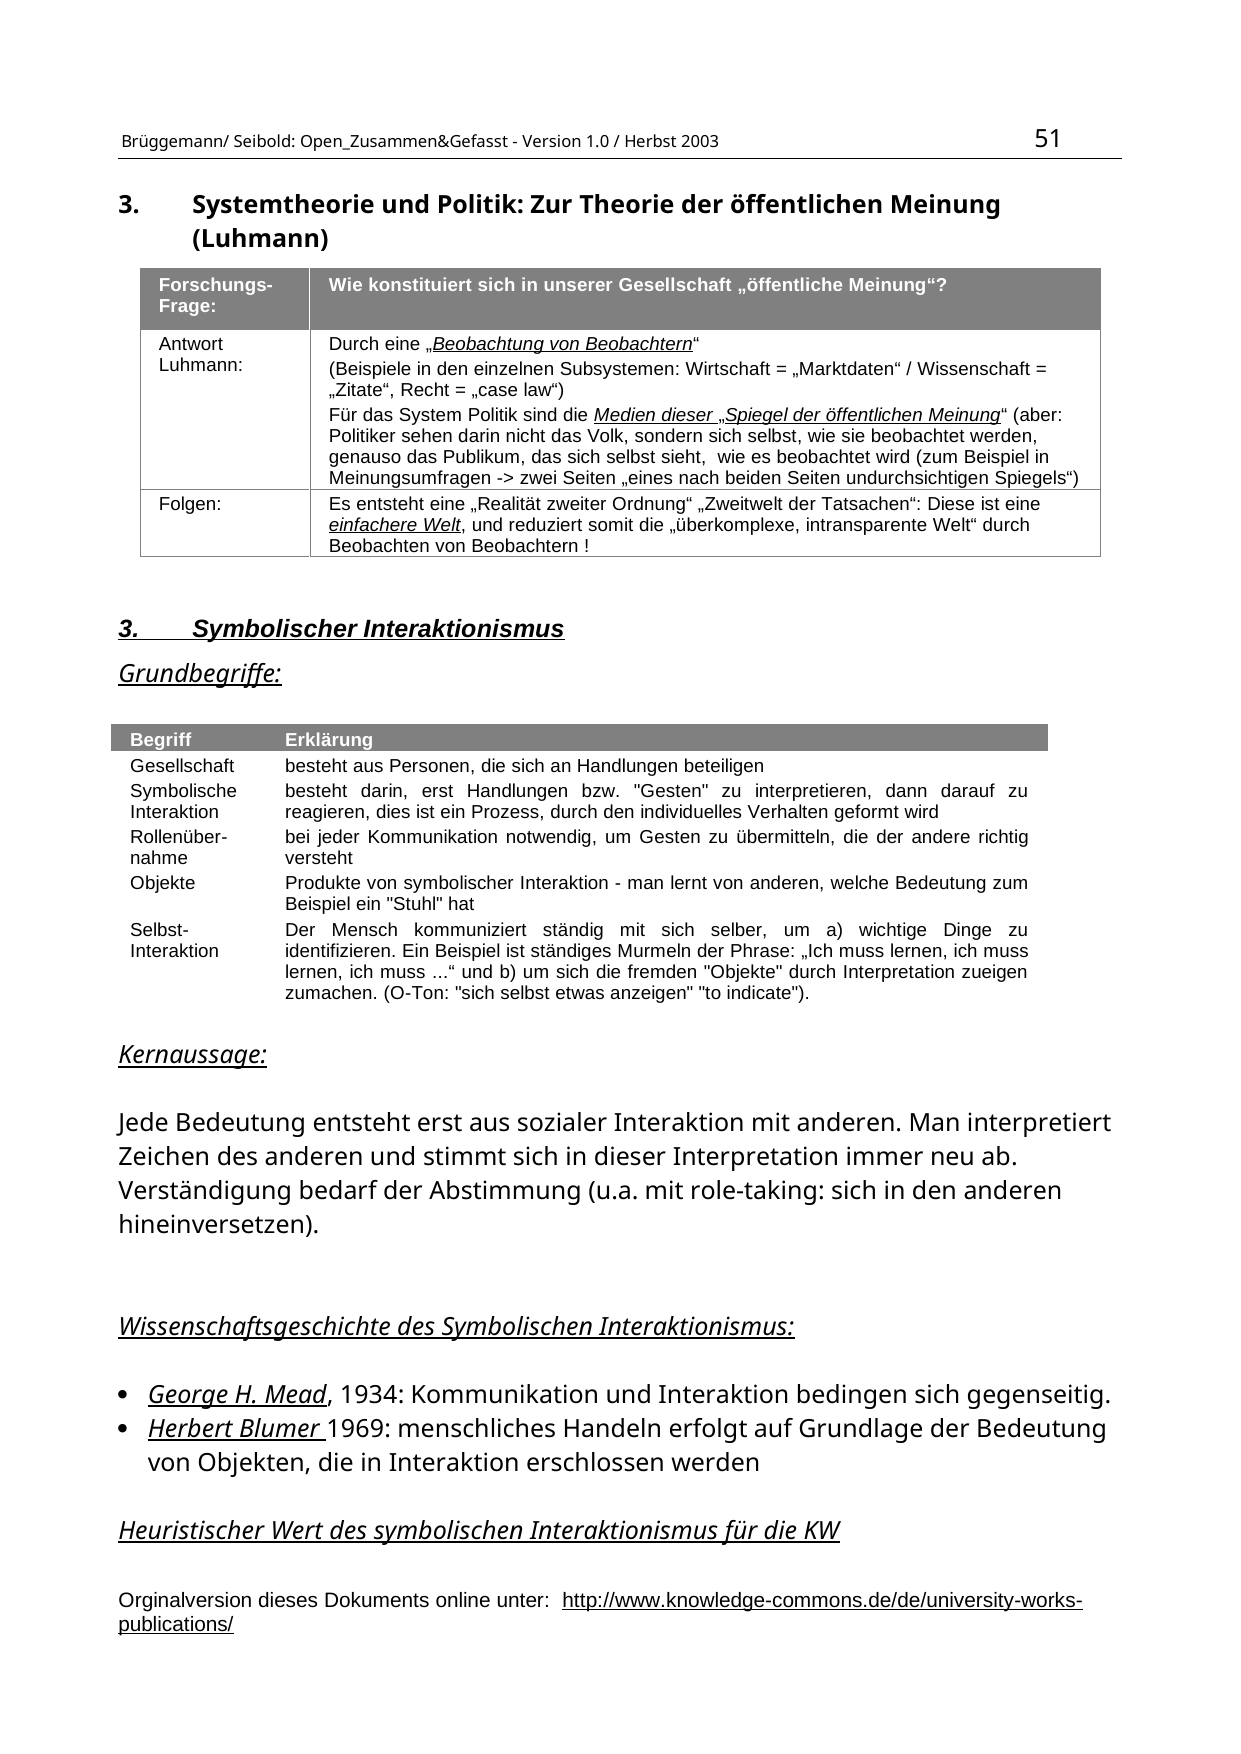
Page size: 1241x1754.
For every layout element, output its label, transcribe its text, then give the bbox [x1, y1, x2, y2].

text Heuristischer Wert des symbolischen Interaktionismus für die KW [118, 1513, 1122, 1547]
subtitle Symbolischer Interaktionismus [118, 615, 1122, 643]
table_cell Antwort Luhmann: [141, 330, 309, 489]
text Grundbegriffe: [118, 656, 1122, 690]
table_cell besteht darin, erst Handlungen bzw. "Gesten" zu interpretieren, dann darauf zu reagieren, dies ist ein Prozess, durch den individuelles Verhalten geformt wird [266, 776, 1048, 822]
table_cell Selbst-Interaktion [111, 915, 266, 1003]
table_cell Folgen: [141, 490, 309, 556]
table_cell Produkte von symbolischer Interaktion - man lernt von anderen, welche Bedeutung zum Beispiel ein "Stuhl" hat [266, 869, 1048, 915]
table_header Forschungs- Frage: [141, 269, 309, 329]
table_cell besteht aus Personen, die sich an Handlungen beteiligen [266, 751, 1048, 776]
table_cell Der Mensch kommuniziert ständig mit sich selber, um a) wichtige Dinge zu identifizieren. Ein Beispiel ist ständiges Murmeln der Phrase: „Ich muss lernen, ich muss lernen, ich muss ...“ und b) um sich die fremden "Objekte" durch Interpretation zueigen zumachen. (O-Ton: "sich selbst etwas anzeigen" "to indicate"). [266, 915, 1048, 1003]
table_header Erklärung [266, 724, 1048, 751]
table_header Wie konstituiert sich in unserer Gesellschaft „öffentliche Meinung“? [311, 269, 1100, 329]
table_cell Symbolische Interaktion [111, 776, 266, 822]
table_header Begriff [111, 724, 266, 751]
table_cell Durch eine „Beobachtung von Beobachtern“ (Beispiele in den einzelnen Subsystemen: Wirtschaft = „Marktdaten“ / Wissenschaft = „Zitate“, Recht = „case law“) Für das System Politik sind die Medien dieser „Spiegel der öffentlichen Meinung“ (aber: Politiker sehen darin nicht das Volk, sondern sich selbst, wie sie beobachtet werden, genauso das Publikum, das sich selbst sieht, wie es beobachtet wird (zum Beispiel in Meinungsumfragen -> zwei Seiten „eines nach beiden Seiten undurchsichtigen Spiegels“) [311, 330, 1100, 489]
list Herbert Blumer 1969: menschliches Handeln erfolgt auf Grundlage der Bedeutung von Objekten, die in Interaktion erschlossen werden [118, 1411, 1122, 1479]
table_cell Rollenüber­nahme [111, 823, 266, 869]
table_cell Es entsteht eine „Realität zweiter Ordnung“ „Zweitwelt der Tatsachen“: Diese ist eine einfachere Welt, und reduziert somit die „überkomplexe, intransparente Welt“ durch Beobachten von Beobachtern ! [311, 490, 1100, 556]
table_cell Gesellschaft [111, 751, 266, 776]
table_cell bei jeder Kommunikation notwendig, um Gesten zu übermitteln, die der andere richtig versteht [266, 823, 1048, 869]
list George H. Mead, 1934: Kommunikation und Interaktion bedingen sich gegenseitig. [118, 1377, 1122, 1411]
subtitle Systemtheorie und Politik: Zur Theorie der öffentlichen Meinung (Luhmann) [118, 187, 1122, 255]
text Jede Bedeutung entsteht erst aus sozialer Interaktion mit anderen. Man interpretiert Zeichen des anderen und stimmt sich in dieser Interpretation immer neu ab. Verständigung bedarf der Abstimmung (u.a. mit role-taking: sich in den anderen hineinversetzen). [118, 1105, 1122, 1241]
text Wissenschaftsgeschichte des Symbolischen Interaktionismus: [118, 1309, 1122, 1343]
text Kernaussage: [118, 1037, 1122, 1071]
table_cell Objekte [111, 869, 266, 915]
